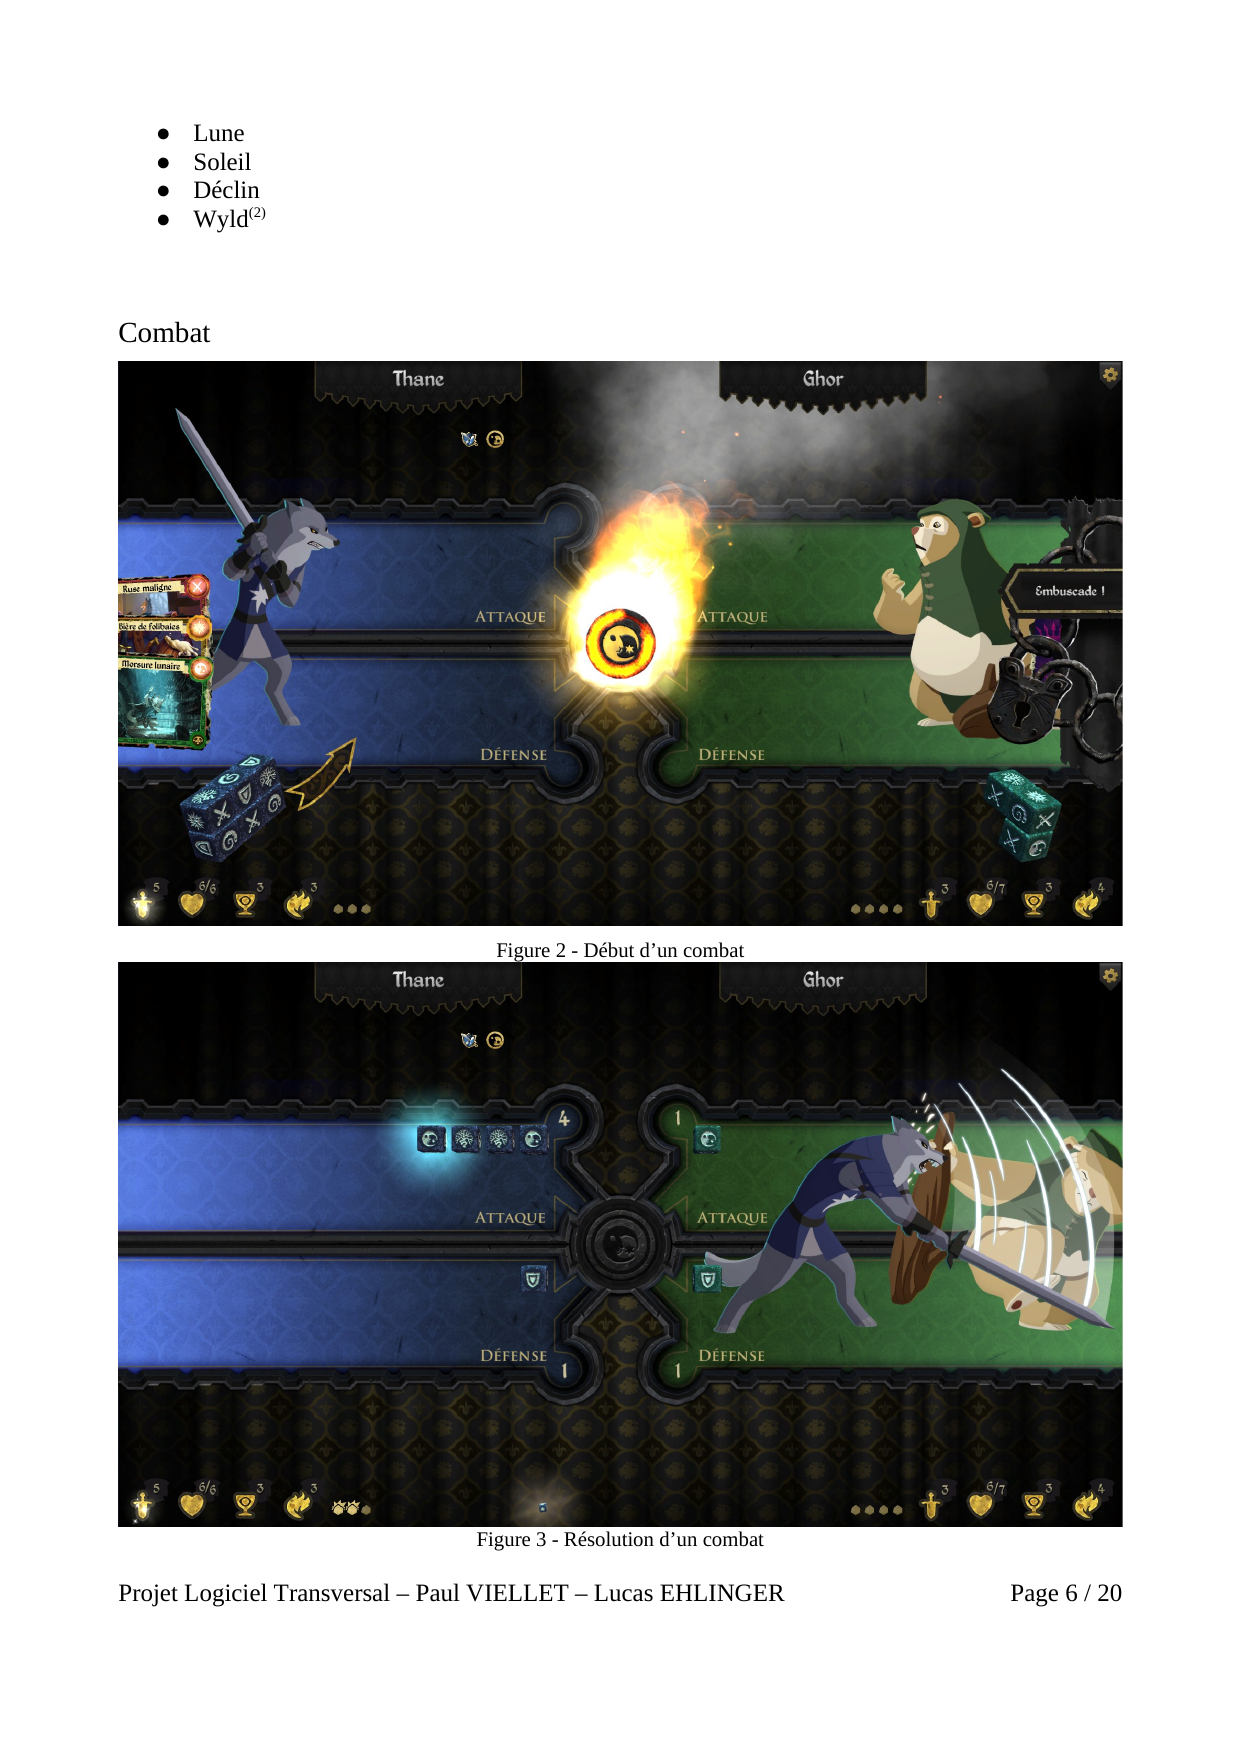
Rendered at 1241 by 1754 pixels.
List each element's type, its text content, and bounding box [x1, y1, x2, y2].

text Figure 3 - Résolution d’un combat [118, 1527, 1122, 1551]
list Wyld(2) [156, 204, 1122, 233]
list Lune [156, 118, 1122, 147]
list Déclin [156, 176, 1122, 204]
list Soleil [156, 147, 1122, 176]
picture [118, 361, 1123, 926]
picture [118, 962, 1123, 1527]
text Figure 2 - Début d’un combat [118, 938, 1122, 962]
text Combat [118, 315, 1122, 349]
